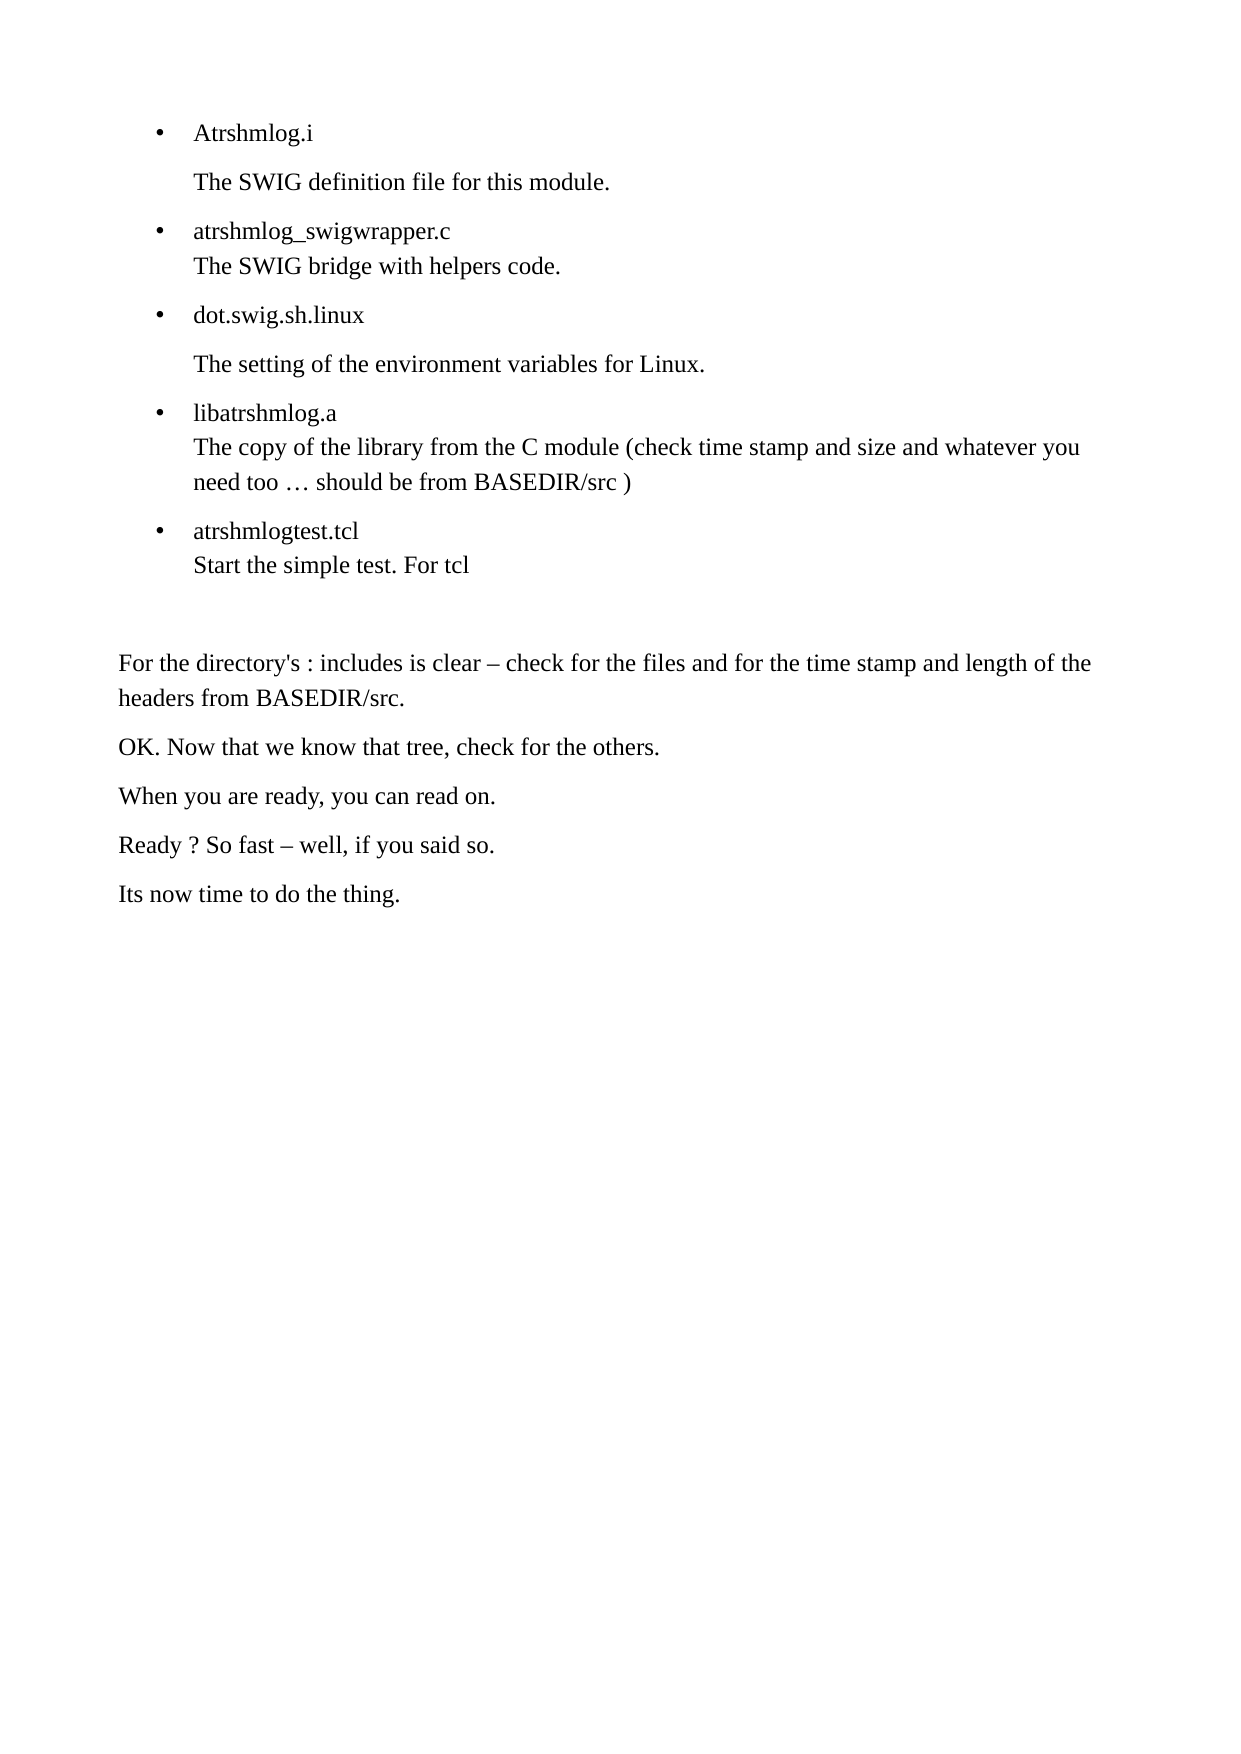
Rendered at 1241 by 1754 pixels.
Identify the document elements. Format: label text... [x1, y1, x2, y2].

list Atrshmlog.i [156, 118, 1122, 147]
text Ready ? So fast – well, if you said so. [118, 830, 1122, 859]
list atrshmlogtest.tcl Start the simple test. For tcl [156, 516, 1122, 579]
text When you are ready, you can read on. [118, 781, 1122, 810]
list The SWIG definition file for this module. [156, 167, 1122, 196]
text For the directory's : includes is clear – check for the files and for the time stamp and length of the headers from BASEDIR/src. [118, 648, 1122, 712]
text OK. Now that we know that tree, check for the others. [118, 732, 1122, 761]
list libatrshmlog.a The copy of the library from the C module (check time stamp and size and whatever you need too … should be from BASEDIR/src ) [156, 398, 1122, 496]
text Its now time to do the thing. [118, 879, 1122, 908]
list The setting of the environment variables for Linux. [156, 349, 1122, 378]
list dot.swig.sh.linux [156, 300, 1122, 328]
list atrshmlog_swigwrapper.c The SWIG bridge with helpers code. [156, 216, 1122, 279]
